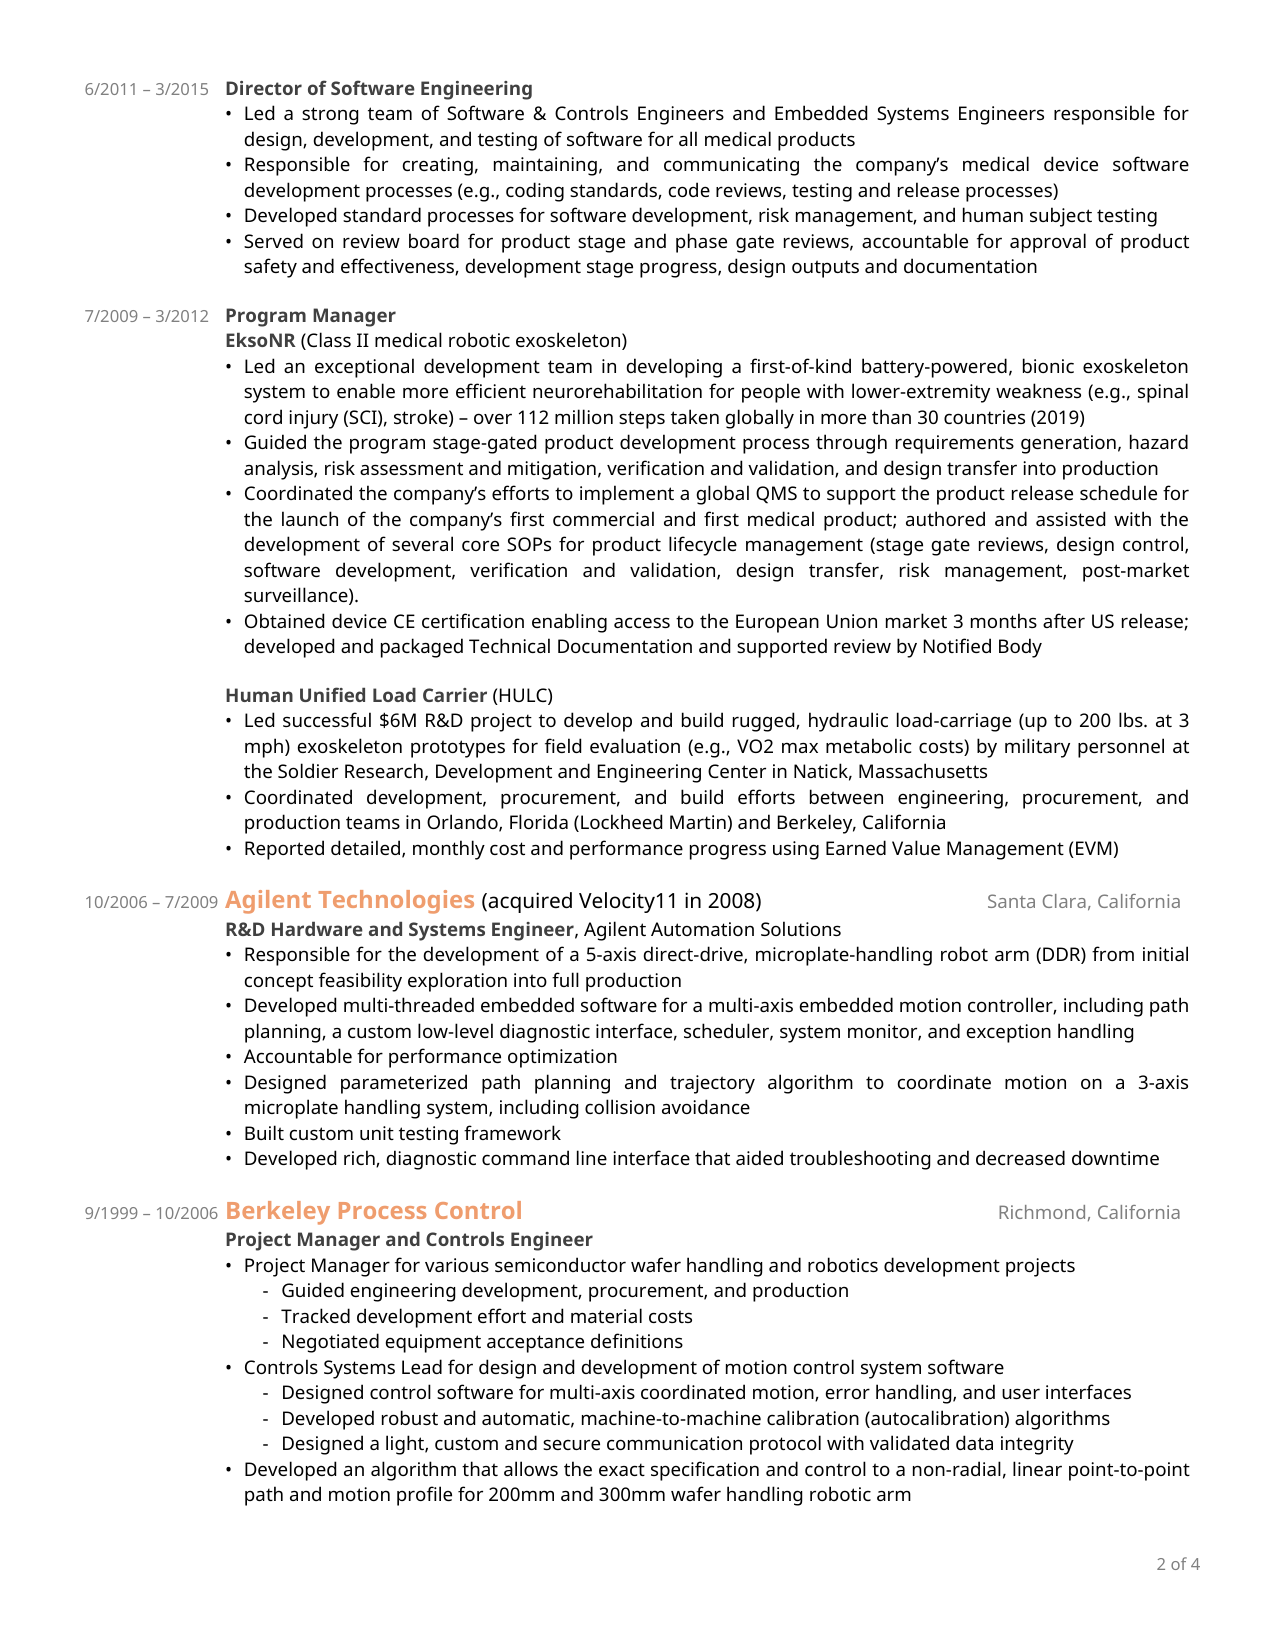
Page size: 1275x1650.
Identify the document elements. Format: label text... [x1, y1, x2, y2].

text - Tracked development effort and material costs [75, 1303, 1191, 1328]
list Responsible for the development of a 5-axis direct-drive, microplate-handling robot arm (DDR) from initial concept feasibility exploration into full production [225, 941, 1191, 992]
text 6/2011 – 3/2015 Director of Software Engineering [75, 75, 1191, 101]
text - Guided engineering development, procurement, and production [75, 1277, 1191, 1303]
list Guided the program stage-gated product development process through requirements generation, hazard analysis, risk assessment and mitigation, verification and validation, and design transfer into production [225, 429, 1191, 481]
list Developed standard processes for software development, risk management, and human subject testing [225, 203, 1191, 228]
list Developed an algorithm that allows the exact specification and control to a non-radial, linear point-to-point path and motion profile for 200mm and 300mm wafer handling robotic arm [225, 1456, 1191, 1507]
list Led successful $6M R&D project to develop and build rugged, hydraulic load-carriage (up to 200 lbs. at 3 mph) exoskeleton prototypes for field evaluation (e.g., VO2 max metabolic costs) by military personnel at the Soldier Research, Development and Engineering Center in Natick, Massachusetts [225, 707, 1191, 784]
list Accountable for performance optimization [225, 1043, 1191, 1069]
text Human Unified Load Carrier (HULC) [75, 682, 1191, 707]
text - Designed control software for multi-axis coordinated motion, error handling, and user interfaces [75, 1379, 1191, 1405]
list Project Manager for various semiconductor wafer handling and robotics development projects [225, 1252, 1191, 1277]
list Controls Systems Lead for design and development of motion control system software [225, 1354, 1191, 1379]
list Reported detailed, monthly cost and performance progress using Earned Value Management (EVM) [225, 835, 1191, 861]
text - Developed robust and automatic, machine-to-machine calibration (autocalibration) algorithms [75, 1405, 1191, 1431]
text - Negotiated equipment acceptance definitions [75, 1328, 1191, 1354]
text - Designed a light, custom and secure communication protocol with validated data integrity [75, 1431, 1191, 1456]
list Responsible for creating, maintaining, and communicating the company’s medical device software development processes (e.g., coding standards, code reviews, testing and release processes) [225, 152, 1191, 203]
text Project Manager and Controls Engineer [75, 1226, 1191, 1252]
list Obtained device CE certification enabling access to the European Union market 3 months after US release; developed and packaged Technical Documentation and supported review by Notified Body [225, 608, 1191, 659]
list Led an exceptional development team in developing a first-of-kind battery-powered, bionic exoskeleton system to enable more efficient neurorehabilitation for people with lower-extremity weakness (e.g., spinal cord injury (SCI), stroke) – over 112 million steps taken globally in more than 30 countries (2019) [225, 353, 1191, 429]
text 7/2009 – 3/2012 Program Manager [75, 302, 1191, 327]
list Built custom unit testing framework [225, 1120, 1191, 1146]
text 10/2006 – 7/2009 Agilent Technologies (acquired Velocity11 in 2008) Santa Clara, California [75, 883, 1200, 916]
list Served on review board for product stage and phase gate reviews, accountable for approval of product safety and effectiveness, development stage progress, design outputs and documentation [225, 228, 1191, 279]
list Developed rich, diagnostic command line interface that aided troubleshooting and decreased downtime [225, 1146, 1191, 1171]
text EksoNR (Class II medical robotic exoskeleton) [75, 327, 1200, 353]
text R&D Hardware and Systems Engineer, Agilent Automation Solutions [75, 916, 1191, 941]
list Led a strong team of Software & Controls Engineers and Embedded Systems Engineers responsible for design, development, and testing of software for all medical products [225, 101, 1191, 152]
list Developed multi-threaded embedded software for a multi-axis embedded motion controller, including path planning, a custom low-level diagnostic interface, scheduler, system monitor, and exception handling [225, 992, 1191, 1043]
list Coordinated development, procurement, and build efforts between engineering, procurement, and production teams in Orlando, Florida (Lockheed Martin) and Berkeley, California [225, 784, 1191, 835]
list Designed parameterized path planning and trajectory algorithm to coordinate motion on a 3-axis microplate handling system, including collision avoidance [225, 1069, 1191, 1120]
list Coordinated the company’s efforts to implement a global QMS to support the product release schedule for the launch of the company’s first commercial and first medical product; authored and assisted with the development of several core SOPs for product lifecycle management (stage gate reviews, design control, software development, verification and validation, design transfer, risk management, post-market surveillance). [225, 481, 1191, 608]
text 9/1999 – 10/2006 Berkeley Process Control Richmond, California [75, 1194, 1200, 1226]
